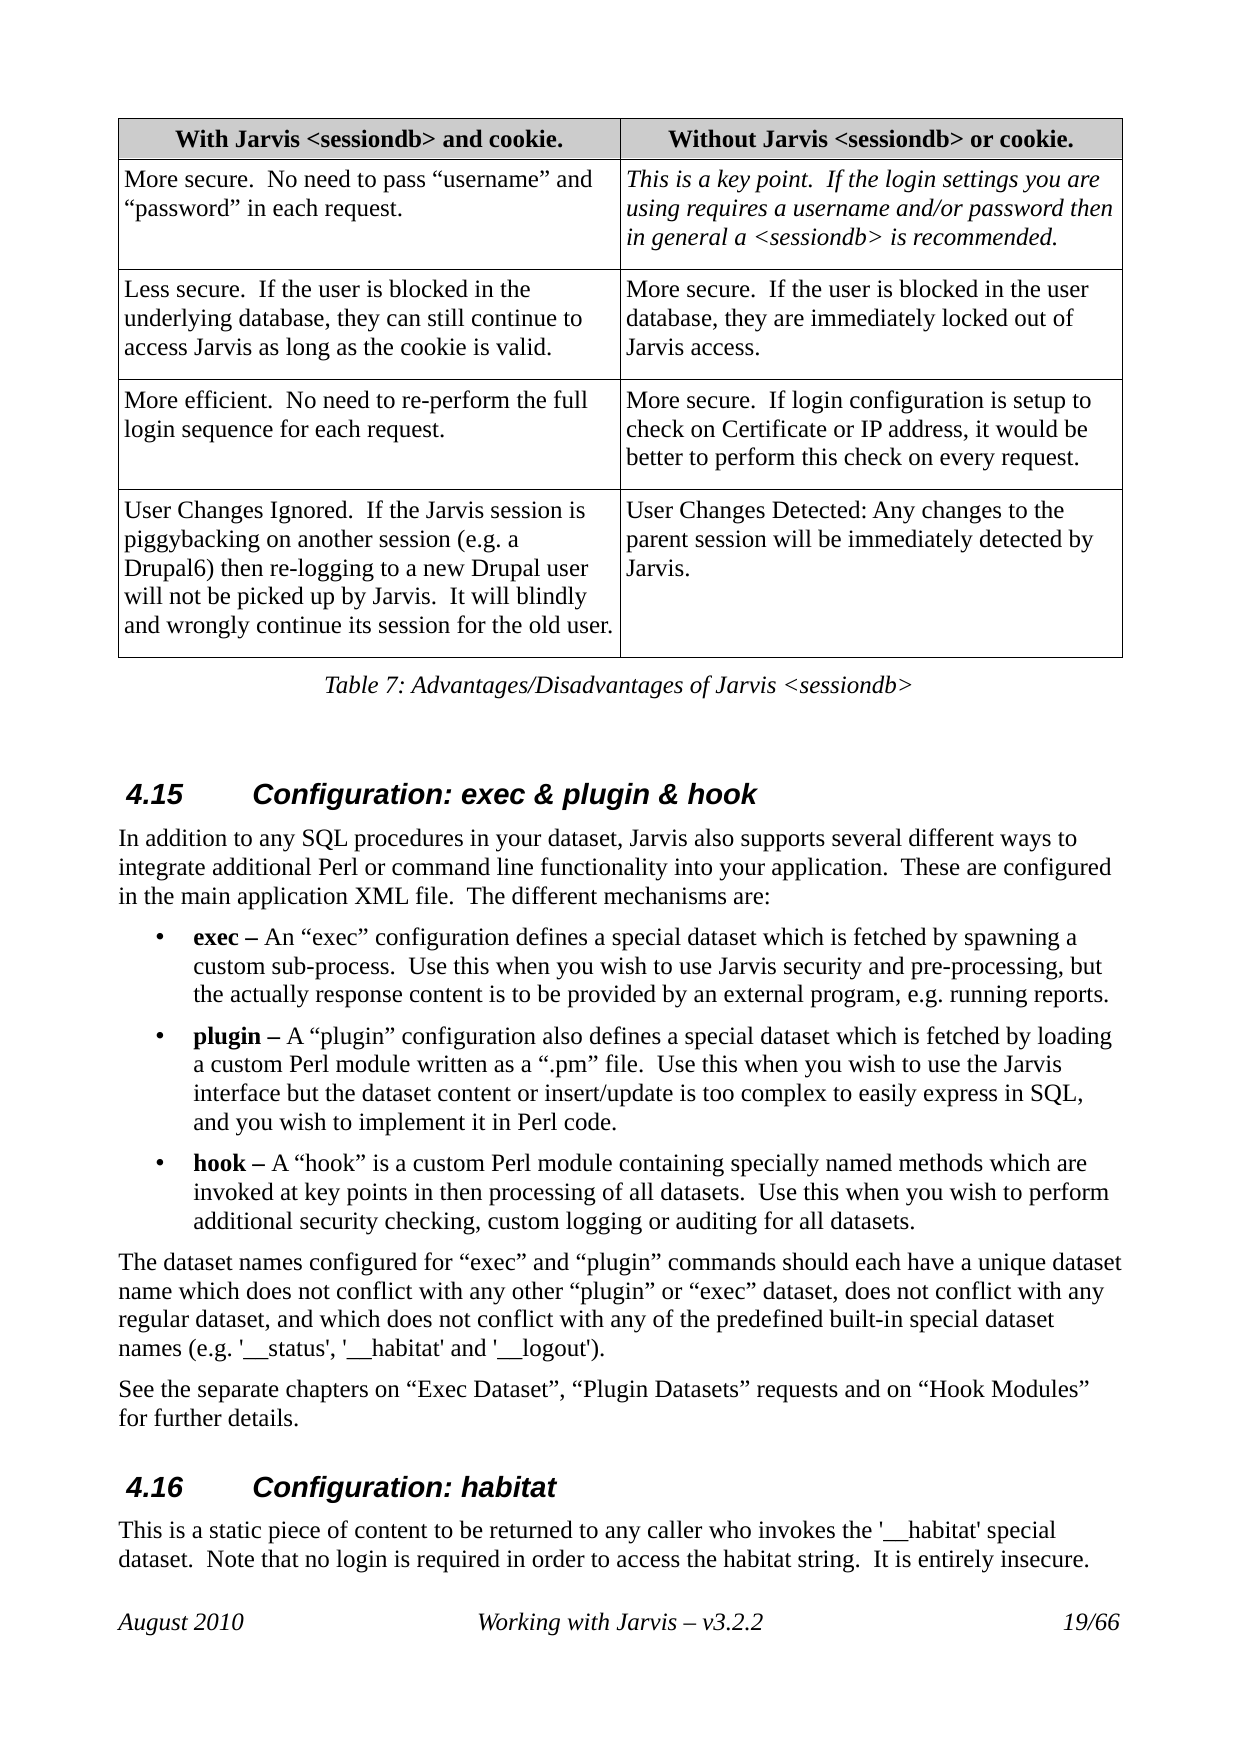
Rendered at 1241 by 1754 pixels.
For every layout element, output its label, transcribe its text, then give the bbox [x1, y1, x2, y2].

text See the separate chapters on “Exec Dataset”, “Plugin Datasets” requests and on “Hook Modules” for further details. [118, 1374, 1122, 1432]
table_cell More secure. If login configuration is setup to check on Certificate or IP address, it would be better to perform this check on every request. [621, 380, 1122, 489]
table_cell More efficient. No need to re-perform the full login sequence for each request. [119, 380, 620, 489]
table_cell User Changes Ignored. If the Jarvis session is piggybacking on another session (e.g. a Drupal6) then re-logging to a new Drupal user will not be picked up by Jarvis. It will blindly and wrongly continue its session for the old user. [119, 490, 620, 657]
table_header Without Jarvis <sessiondb> or cookie. [621, 119, 1122, 158]
list hook – A “hook” is a custom Perl module containing specially named methods which are invoked at key points in then processing of all datasets. Use this when you wish to perform additional security checking, custom logging or auditing for all datasets. [156, 1148, 1122, 1234]
table_cell This is a key point. If the login settings you are using requires a username and/or password then in general a <sessiondb> is recommended. [621, 160, 1122, 269]
text The dataset names configured for “exec” and “plugin” commands should each have a unique dataset name which does not conflict with any other “plugin” or “exec” dataset, does not conflict with any regular dataset, and which does not conflict with any of the predefined built-in special dataset names (e.g. '__status', '__habitat' and '__logout'). [118, 1247, 1122, 1362]
text In addition to any SQL procedures in your dataset, Jarvis also supports several different ways to integrate additional Perl or command line functionality into your application. These are configured in the main application XML file. The different mechanisms are: [118, 823, 1122, 909]
list exec – An “exec” configuration defines a special dataset which is fetched by spawning a custom sub-process. Use this when you wish to use Jarvis security and pre-processing, but the actually response content is to be provided by an external program, e.g. running reports. [156, 922, 1122, 1008]
table_cell More secure. If the user is blocked in the user database, they are immediately locked out of Jarvis access. [621, 270, 1122, 379]
table_cell Less secure. If the user is blocked in the underlying database, they can still continue to access Jarvis as long as the cookie is valid. [119, 270, 620, 379]
text This is a static piece of content to be returned to any caller who invokes the '__habitat' special dataset. Note that no login is required in order to access the habitat string. It is entirely insecure. [118, 1516, 1122, 1573]
table_header With Jarvis <sessiondb> and cookie. [119, 119, 620, 158]
text Table 7: Advantages/Disadvantages of Jarvis <sessiondb> [118, 670, 1122, 698]
subtitle Configuration: exec & plugin & hook [118, 777, 1122, 811]
table_cell More secure. No need to pass “username” and “password” in each request. [119, 160, 620, 269]
list plugin – A “plugin” configuration also defines a special dataset which is fetched by loading a custom Perl module written as a “.pm” file. Use this when you wish to use the Jarvis interface but the dataset content or insert/update is too complex to easily express in SQL, and you wish to implement it in Perl code. [156, 1021, 1122, 1136]
subtitle Configuration: habitat [118, 1469, 1122, 1503]
table_cell User Changes Detected: Any changes to the parent session will be immediately detected by Jarvis. [621, 490, 1122, 657]
